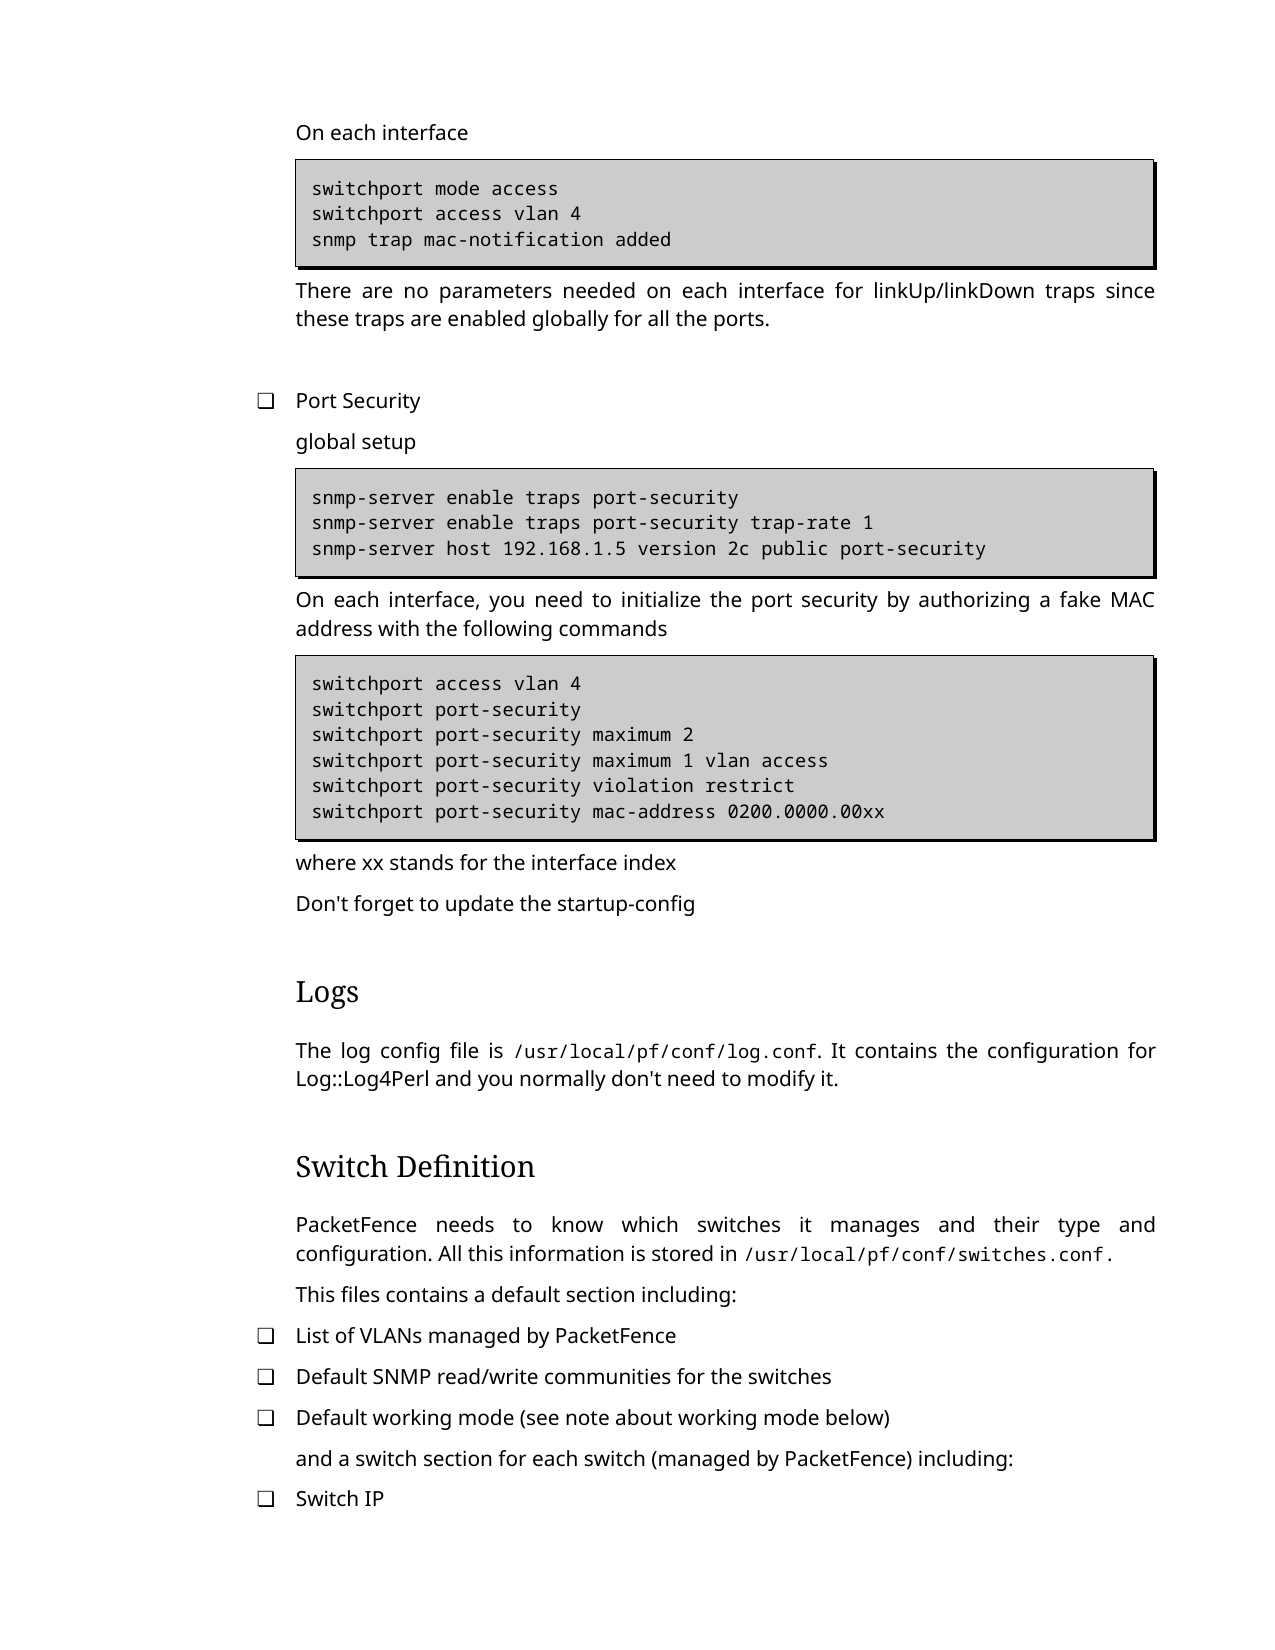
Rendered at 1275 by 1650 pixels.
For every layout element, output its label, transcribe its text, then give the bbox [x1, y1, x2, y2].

text switchport access vlan 4 switchport port-security switchport port-security maximum 2 switchport port-security maximum 1 vlan access switchport port-security violation restrict switchport port-security mac-address 0200.0000.00xx [296, 656, 1153, 839]
list ❏ Switch IP [256, 1484, 1157, 1513]
text On each interface [295, 118, 1157, 147]
text On each interface, you need to initialize the port security by authorizing a fake MAC address with the following commands [295, 585, 1157, 642]
text Don't forget to update the startup-config [295, 889, 1157, 918]
text switchport mode access switchport access vlan 4 snmp trap mac-notification added [296, 160, 1153, 266]
text PacketFence needs to know which switches it manages and their type and configuration. All this information is stored in /usr/local/pf/conf/switches.conf. [295, 1211, 1157, 1267]
text The log config file is /usr/local/pf/conf/log.conf. It contains the configuration for Log::Log4Perl and you normally don't need to modify it. [295, 1036, 1157, 1093]
list ❏ List of VLANs managed by PacketFence [256, 1321, 1157, 1349]
text snmp-server enable traps port-security snmp-server enable traps port-security trap-rate 1 snmp-server host 192.168.1.5 version 2c public port-security [296, 469, 1153, 576]
text global setup [295, 427, 1157, 456]
text This files contains a default section including: [295, 1280, 1157, 1308]
list ❏ Default SNMP read/write communities for the switches [256, 1362, 1157, 1390]
subtitle Logs [295, 971, 1157, 1011]
list ❏ Default working mode (see note about working mode below) [256, 1403, 1157, 1431]
subtitle Switch Definition [295, 1146, 1157, 1186]
text There are no parameters needed on each interface for linkUp/linkDown traps since these traps are enabled globally for all the ports. [295, 276, 1157, 333]
list ❏ Port Security [256, 386, 1157, 415]
text where xx stands for the interface index [295, 848, 1157, 877]
text and a switch section for each switch (managed by PacketFence) including: [295, 1444, 1157, 1472]
